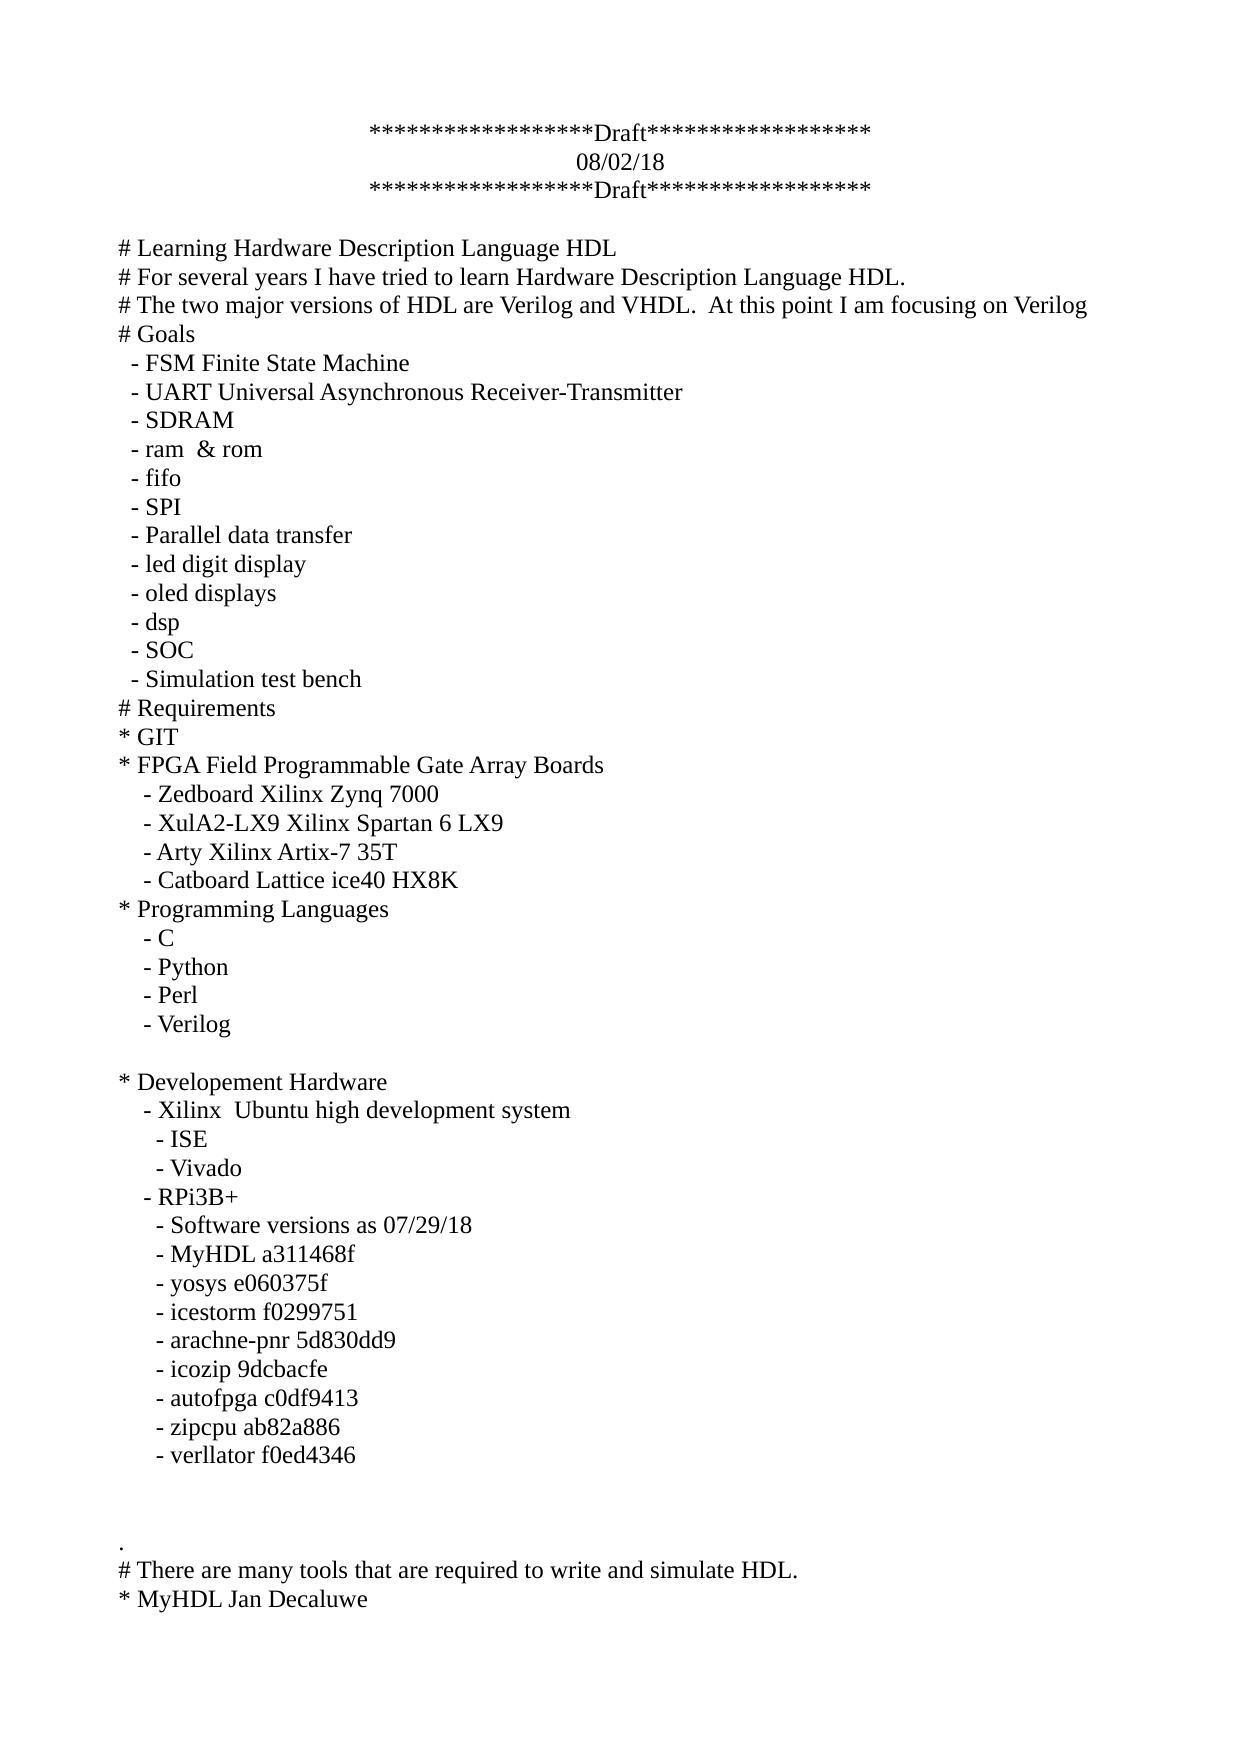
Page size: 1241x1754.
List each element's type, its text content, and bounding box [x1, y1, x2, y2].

text - SOC [118, 636, 1122, 664]
text ******************Draft****************** [118, 118, 1122, 147]
text - oled displays [118, 578, 1122, 607]
text - C [118, 923, 1122, 952]
text - MyHDL a311468f [118, 1239, 1122, 1268]
text # Learning Hardware Description Language HDL [118, 233, 1122, 262]
text - verllator f0ed4346 [118, 1441, 1122, 1469]
text * Programming Languages [118, 894, 1122, 923]
text - Zedboard Xilinx Zynq 7000 [118, 779, 1122, 808]
text - Parallel data transfer [118, 521, 1122, 549]
text - icozip 9dcbacfe [118, 1354, 1122, 1383]
text . [118, 1527, 1122, 1556]
text ******************Draft****************** [118, 176, 1122, 204]
text # There are many tools that are required to write and simulate HDL. [118, 1556, 1122, 1584]
text # For several years I have tried to learn Hardware Description Language HDL. [118, 262, 1122, 291]
text - SPI [118, 492, 1122, 521]
text - Software versions as 07/29/18 [118, 1211, 1122, 1239]
text - Simulation test bench [118, 664, 1122, 693]
text - Verilog [118, 1009, 1122, 1038]
text * Developement Hardware [118, 1067, 1122, 1096]
text - SDRAM [118, 406, 1122, 434]
text - XulA2-LX9 Xilinx Spartan 6 LX9 [118, 808, 1122, 837]
text - dsp [118, 607, 1122, 636]
text 08/02/18 [118, 147, 1122, 176]
text * GIT [118, 722, 1122, 751]
text - FSM Finite State Machine [118, 348, 1122, 377]
text - yosys e060375f [118, 1268, 1122, 1297]
text - zipcpu ab82a886 [118, 1412, 1122, 1441]
text - ram & rom [118, 434, 1122, 463]
text - Arty Xilinx Artix-7 35T [118, 837, 1122, 866]
text - UART Universal Asynchronous Receiver-Transmitter [118, 377, 1122, 406]
text - Vivado [118, 1153, 1122, 1182]
text - led digit display [118, 549, 1122, 578]
text - icestorm f0299751 [118, 1297, 1122, 1326]
text * FPGA Field Programmable Gate Array Boards [118, 751, 1122, 779]
text - fifo [118, 463, 1122, 492]
text - autofpga c0df9413 [118, 1383, 1122, 1412]
text # Goals [118, 319, 1122, 348]
text - Python [118, 952, 1122, 981]
text - ISE [118, 1124, 1122, 1153]
text # Requirements [118, 693, 1122, 722]
text - Catboard Lattice ice40 HX8K [118, 866, 1122, 894]
text * MyHDL Jan Decaluwe [118, 1584, 1122, 1613]
text - Xilinx Ubuntu high development system [118, 1096, 1122, 1124]
text - Perl [118, 981, 1122, 1009]
text # The two major versions of HDL are Verilog and VHDL. At this point I am focusing on Verilog [118, 291, 1122, 319]
text - arachne-pnr 5d830dd9 [118, 1326, 1122, 1354]
text - RPi3B+ [118, 1182, 1122, 1211]
